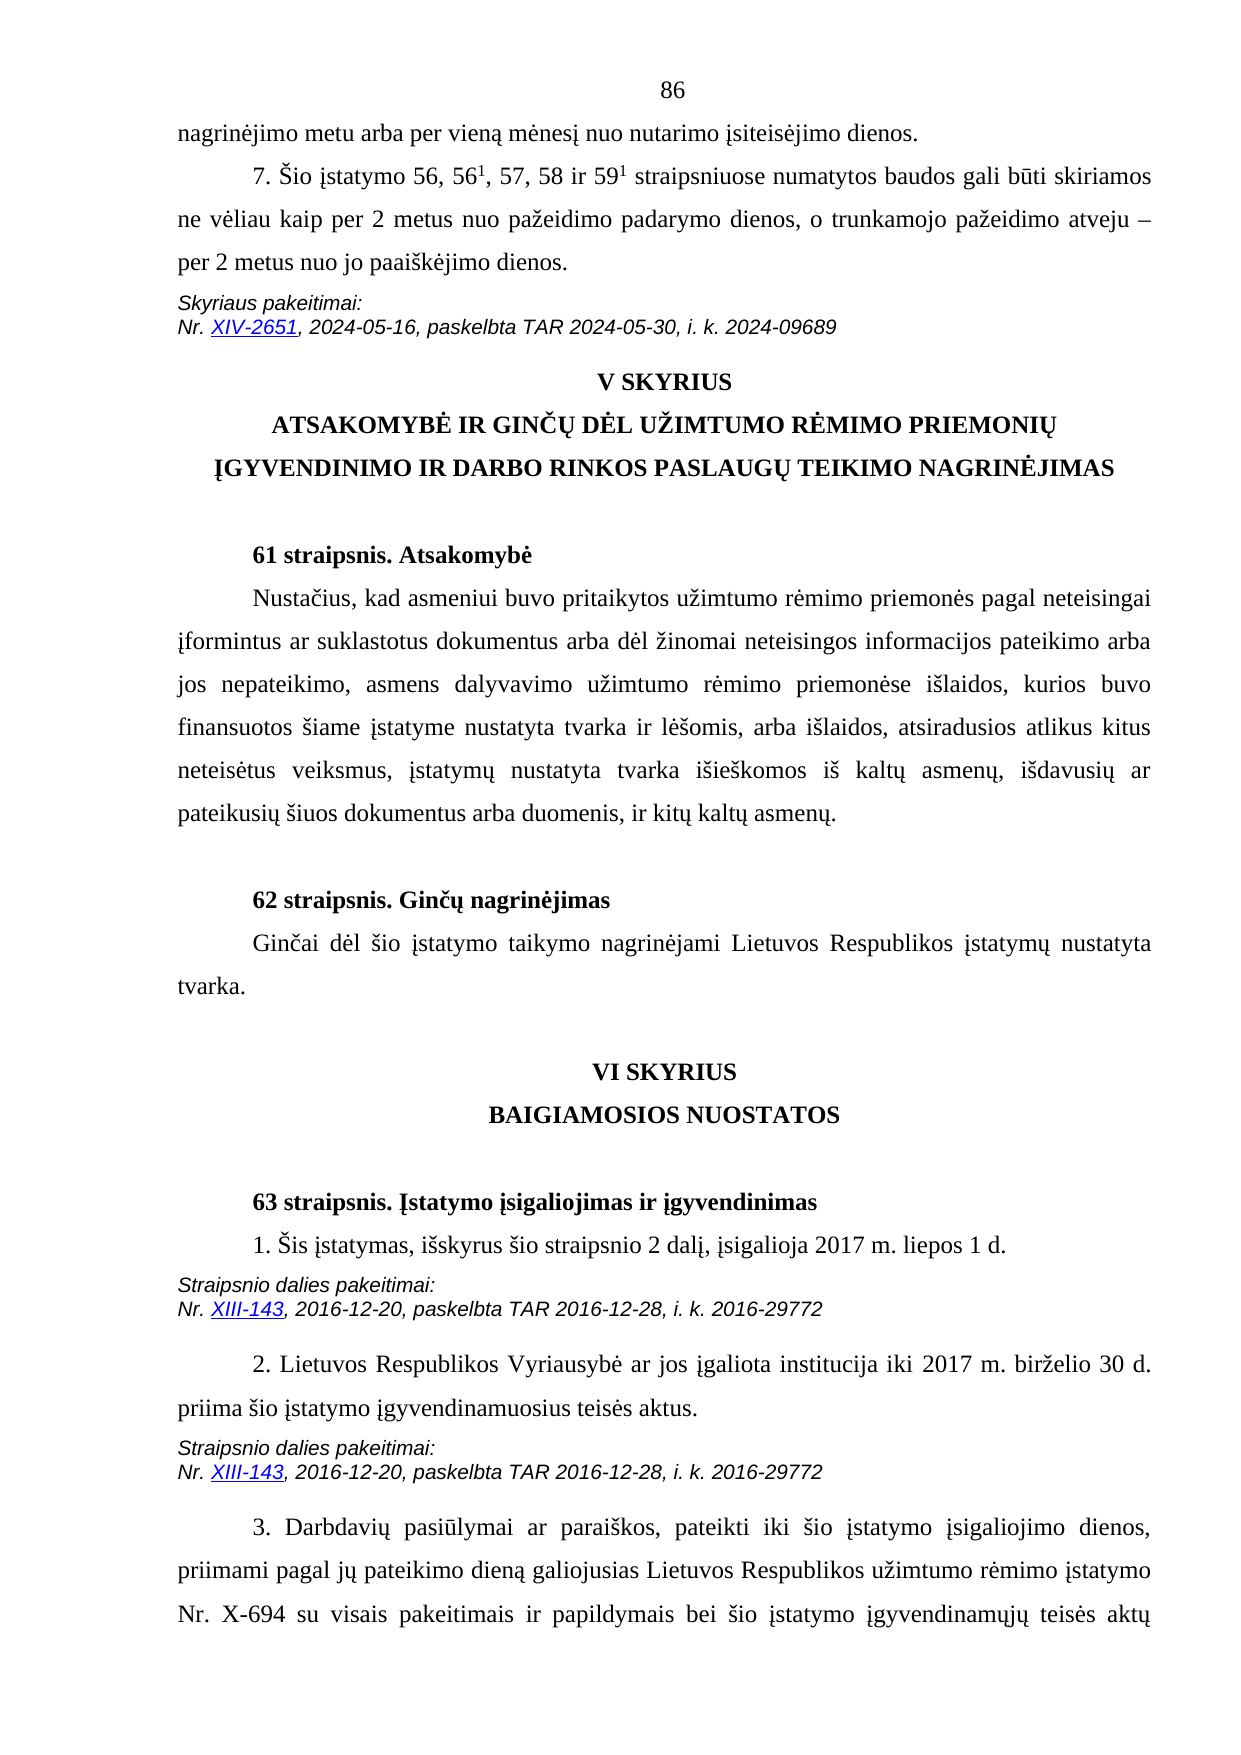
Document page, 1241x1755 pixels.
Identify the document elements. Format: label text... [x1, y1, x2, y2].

text 62 straipsnis. Ginčų nagrinėjimas [177, 885, 1152, 913]
text VI SKYRIUS [177, 1057, 1152, 1086]
text 61 straipsnis. Atsakomybė [177, 540, 1152, 568]
text Nr. XIII-143, 2016-12-20, paskelbta TAR 2016-12-28, i. k. 2016-29772 [177, 1460, 1152, 1484]
text Nustačius, kad asmeniui buvo pritaikytos užimtumo rėmimo priemonės pagal neteisingai įformintus ar suklastotus dokumentus arba dėl žinomai neteisingos informacijos pateikimo arba jos nepateikimo, asmens dalyvavimo užimtumo rėmimo priemonėse išlaidos, kurios buvo finansuotos šiame įstatyme nustatyta tvarka ir lėšomis, arba išlaidos, atsiradusios atlikus kitus neteisėtus veiksmus, įstatymų nustatyta tvarka išieškomos iš kaltų asmenų, išdavusių ar pateikusių šiuos dokumentus arba duomenis, ir kitų kaltų asmenų. [177, 583, 1152, 827]
text 1. Šis įstatymas, išskyrus šio straipsnio 2 dalį, įsigalioja 2017 m. liepos 1 d. [177, 1230, 1152, 1258]
text 7. Šio įstatymo 56, 561, 57, 58 ir 591 straipsniuose numatytos baudos gali būti skiriamos ne vėliau kaip per 2 metus nuo pažeidimo padarymo dienos, o trunkamojo pažeidimo atveju – per 2 metus nuo jo paaiškėjimo dienos. [177, 161, 1152, 276]
text 3. Darbdavių pasiūlymai ar paraiškos, pateikti iki šio įstatymo įsigaliojimo dienos, priimami pagal jų pateikimo dieną galiojusias Lietuvos Respublikos užimtumo rėmimo įstatymo Nr. X-694 su visais pakeitimais ir papildymais bei šio įstatymo įgyvendinamųjų teisės aktų [177, 1512, 1152, 1627]
text 63 straipsnis. Įstatymo įsigaliojimas ir įgyvendinimas [177, 1187, 1152, 1215]
text Nr. XIV-2651, 2024-05-16, paskelbta TAR 2024-05-30, i. k. 2024-09689 [177, 314, 1152, 338]
text Straipsnio dalies pakeitimai: [177, 1273, 1152, 1297]
text BAIGIAMOSIOS NUOSTATOS [177, 1100, 1152, 1129]
text ATSAKOMYBĖ IR GINČŲ DĖL UŽIMTUMO RĖMIMO PRIEMONIŲ ĮGYVENDINIMO IR DARBO RINKOS PASLAUGŲ TEIKIMO NAGRINĖJIMAS [177, 410, 1152, 482]
text nagrinėjimo metu arba per vieną mėnesį nuo nutarimo įsiteisėjimo dienos. [177, 118, 1152, 147]
text Skyriaus pakeitimai: [177, 291, 1152, 314]
text Ginčai dėl šio įstatymo taikymo nagrinėjami Lietuvos Respublikos įstatymų nustatyta tvarka. [177, 928, 1152, 1000]
text Straipsnio dalies pakeitimai: [177, 1436, 1152, 1460]
text V SKYRIUS [177, 367, 1152, 396]
text Nr. XIII-143, 2016-12-20, paskelbta TAR 2016-12-28, i. k. 2016-29772 [177, 1297, 1152, 1321]
text 2. Lietuvos Respublikos Vyriausybė ar jos įgaliota institucija iki 2017 m. birželio 30 d. priima šio įstatymo įgyvendinamuosius teisės aktus. [177, 1349, 1152, 1421]
